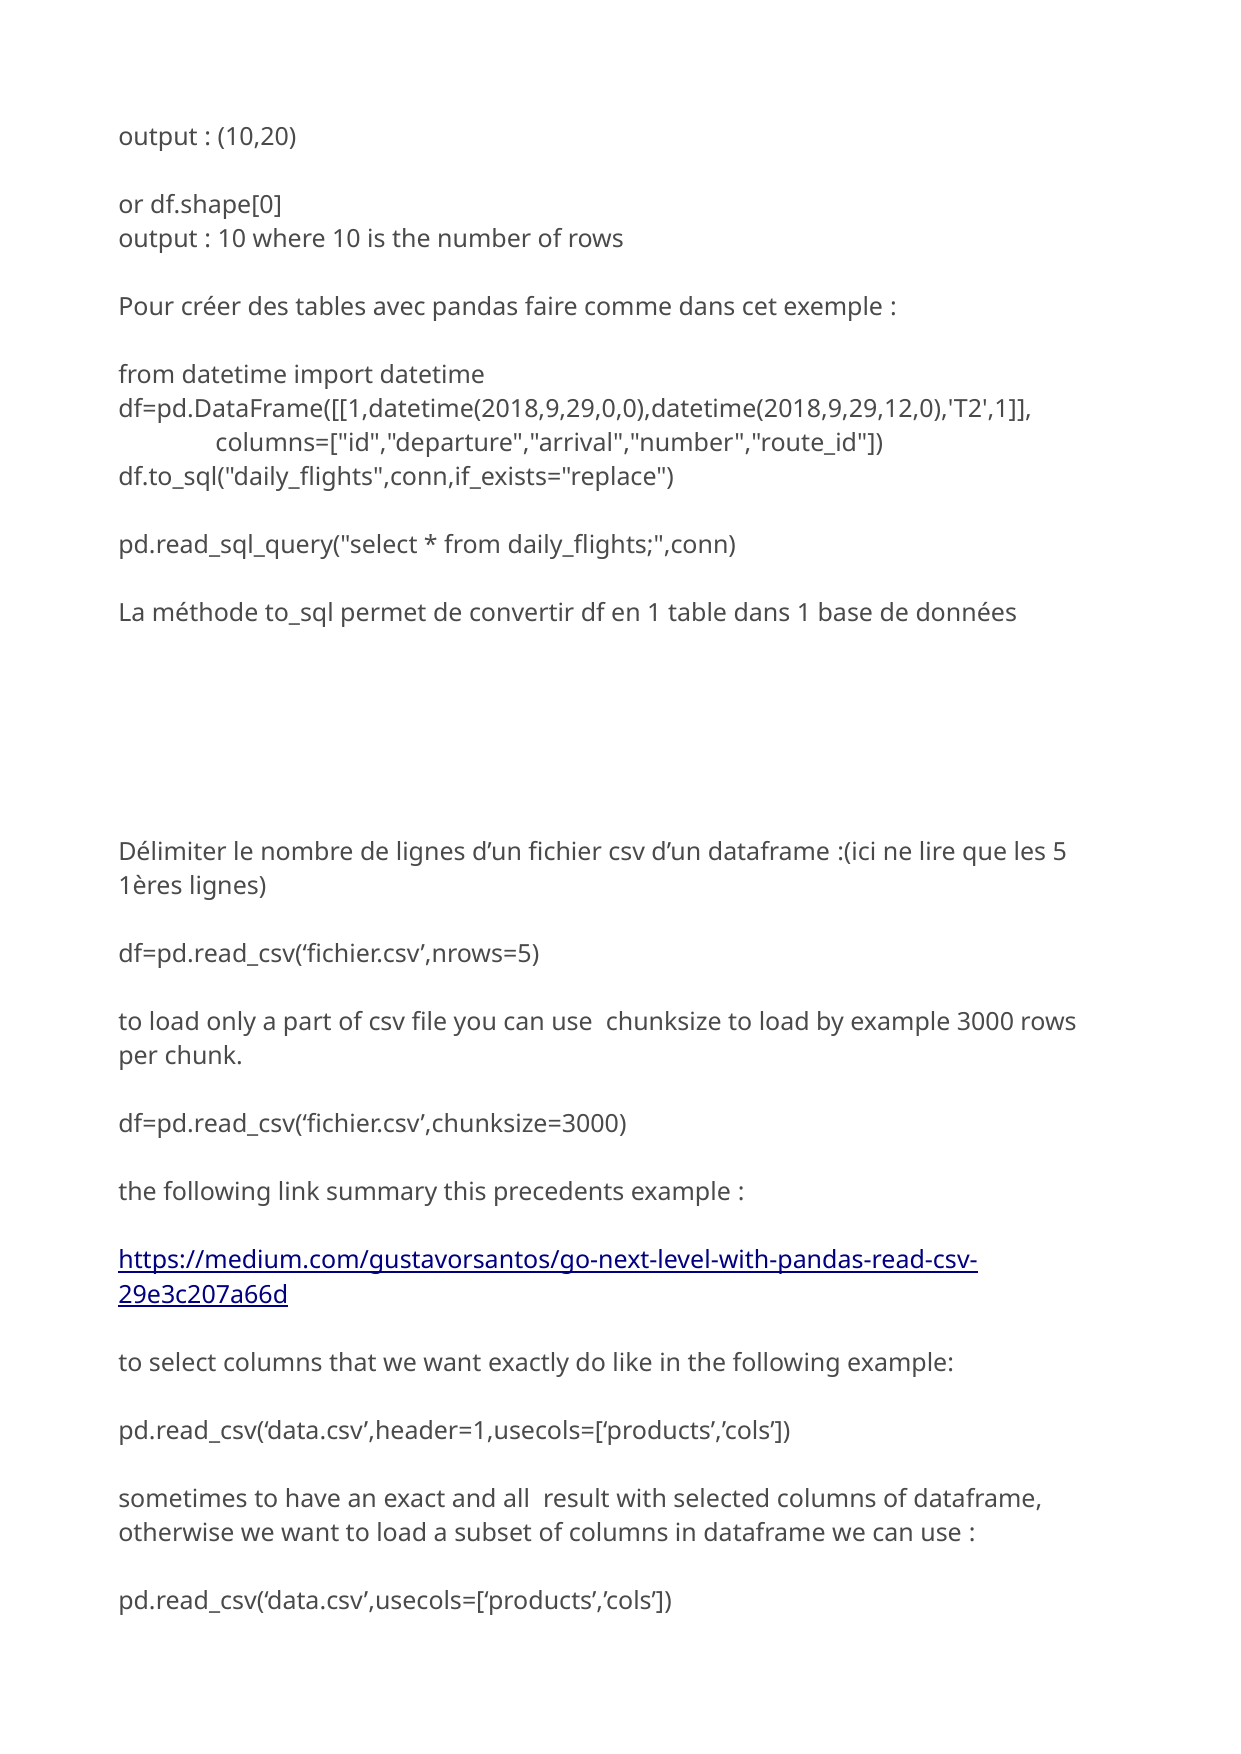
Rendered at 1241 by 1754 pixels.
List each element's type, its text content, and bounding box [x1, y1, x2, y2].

text sometimes to have an exact and all result with selected columns of dataframe, otherwise we want to load a subset of columns in dataframe we can use : [118, 1481, 1122, 1549]
text df.to_sql("daily_flights",conn,if_exists="replace") [118, 459, 1122, 493]
text to select columns that we want exactly do like in the following example: [118, 1344, 1122, 1378]
text the following link summary this precedents example : [118, 1174, 1122, 1208]
text df=pd.read_csv(‘fichier.csv’,nrows=5) [118, 936, 1122, 970]
text to load only a part of csv file you can use chunksize to load by example 3000 rows per chunk. [118, 1004, 1122, 1072]
text or df.shape[0] [118, 186, 1122, 220]
text columns=["id","departure","arrival","number","route_id"]) [118, 425, 1122, 459]
text https://medium.com/gustavorsantos/go-next-level-with-pandas-read-csv-29e3c207a66d [118, 1242, 1122, 1310]
text df=pd.read_csv(‘fichier.csv’,chunksize=3000) [118, 1106, 1122, 1140]
text output : (10,20) [118, 118, 1122, 152]
text pd.read_sql_query("select * from daily_flights;",conn) [118, 527, 1122, 561]
text df=pd.DataFrame([[1,datetime(2018,9,29,0,0),datetime(2018,9,29,12,0),'T2',1]], [118, 391, 1122, 425]
text output : 10 where 10 is the number of rows [118, 220, 1122, 254]
text La méthode to_sql permet de convertir df en 1 table dans 1 base de données [118, 595, 1122, 629]
text pd.read_csv(‘data.csv’,usecols=[‘products’,’cols’]) [118, 1583, 1122, 1617]
text from datetime import datetime [118, 357, 1122, 391]
text Pour créer des tables avec pandas faire comme dans cet exemple : [118, 288, 1122, 322]
text Délimiter le nombre de lignes d’un fichier csv d’un dataframe :(ici ne lire que les 5 1ères lignes) [118, 833, 1122, 902]
text pd.read_csv(‘data.csv’,header=1,usecols=[‘products’,’cols’]) [118, 1412, 1122, 1447]
